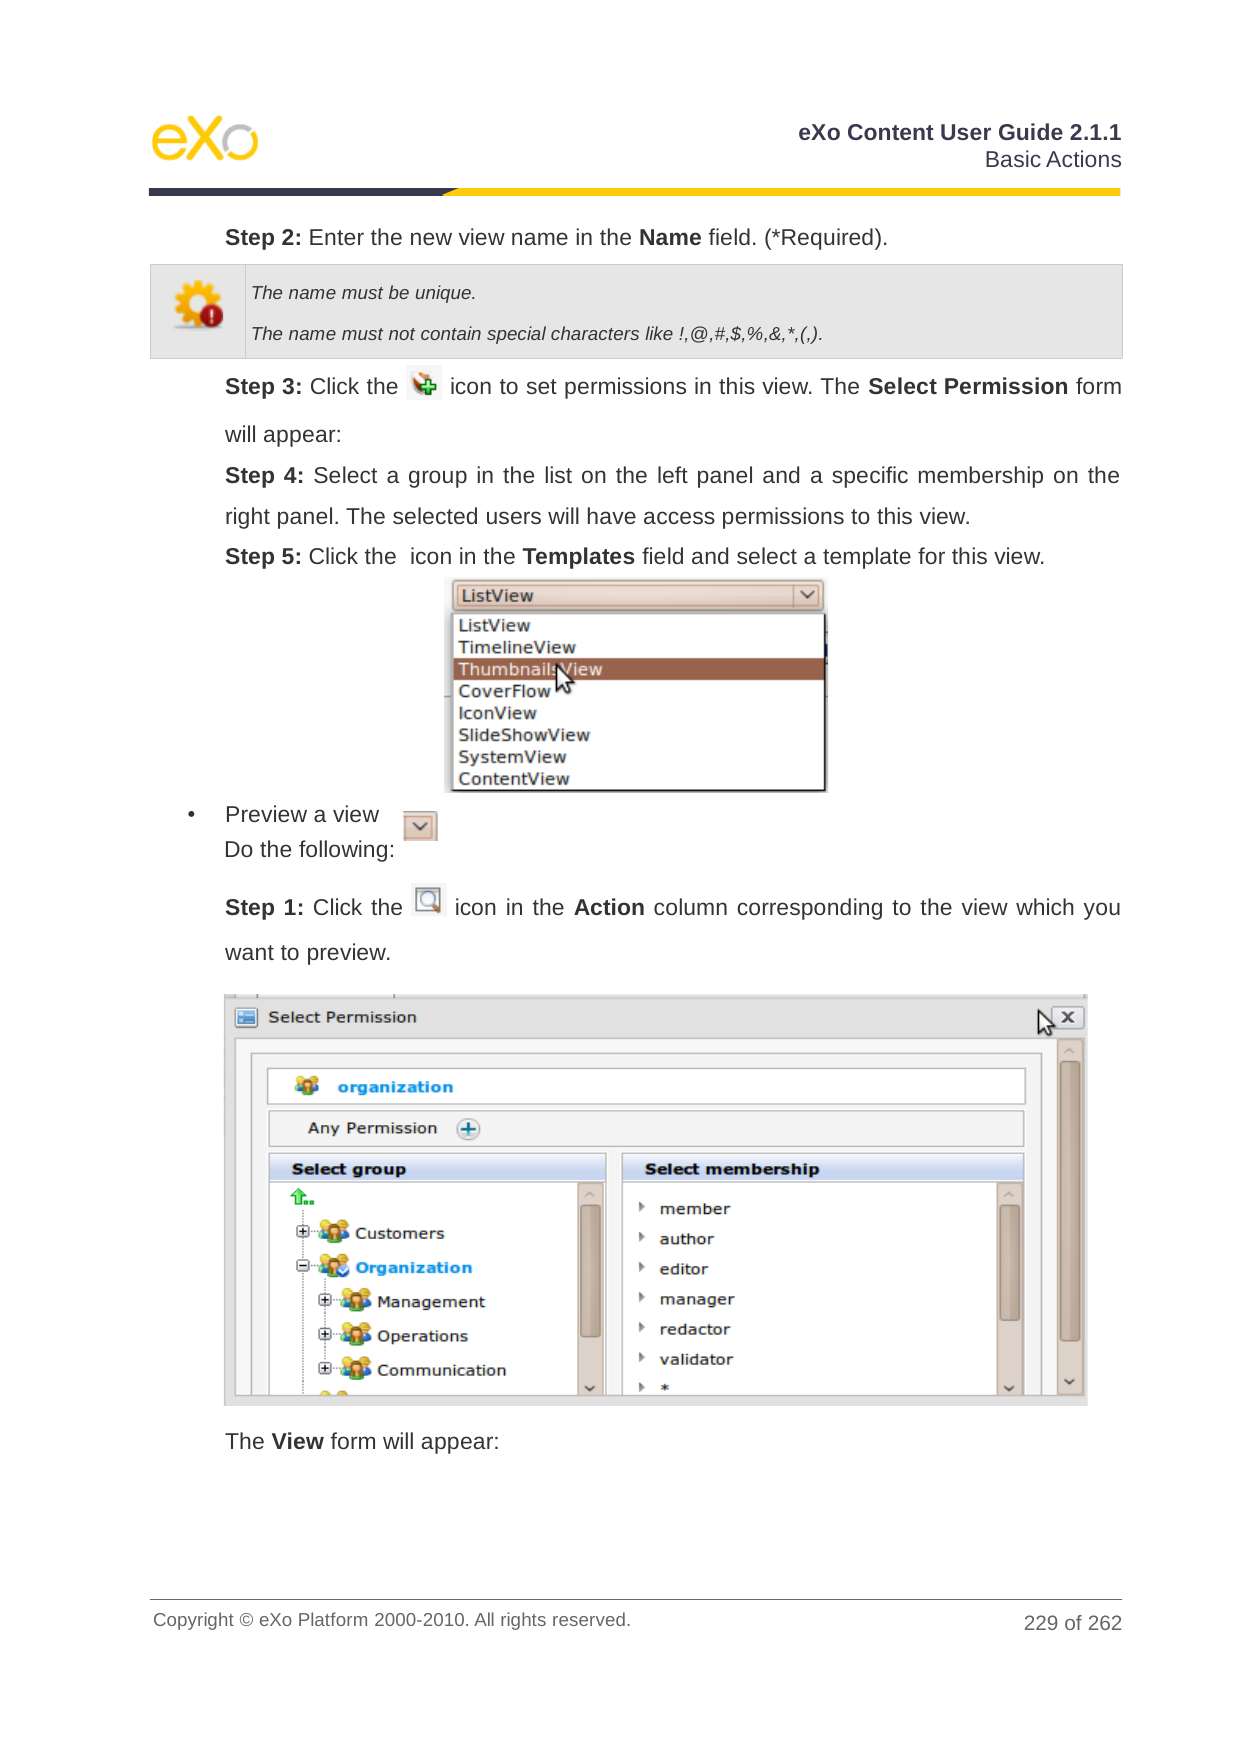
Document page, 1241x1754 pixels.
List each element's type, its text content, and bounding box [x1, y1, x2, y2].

picture [443, 577, 829, 793]
picture [148, 188, 1121, 196]
list Step 3: Click theicon to set permissions in this view. The Select Permission form will appear: [187, 359, 1122, 448]
picture [403, 811, 438, 841]
picture [152, 115, 259, 161]
text Do the following: [224, 835, 1122, 862]
list Step 1: Click theicon in the Action column corresponding to the view which you want to preview. [187, 876, 1122, 966]
picture [406, 365, 443, 400]
list The View form will appear: [187, 1425, 1122, 1454]
picture [173, 280, 224, 331]
picture [411, 883, 447, 918]
picture [223, 994, 1088, 1406]
list Preview a view [187, 798, 1122, 827]
table_header The name must be unique. The name must not contain special characters like !,@,#,$,%,&,*,(,). [246, 265, 1122, 358]
list Step 4: Select a group in the list on the left panel and a specific membership on the right panel. The selected users will have access permissions to this view. [187, 461, 1122, 529]
list Step 5: Click the icon in the Templates field and select a template for this view. [187, 543, 1122, 570]
list Step 2: Enter the new view name in the Name field. (*Required). [187, 223, 1122, 251]
table_header [151, 265, 245, 358]
